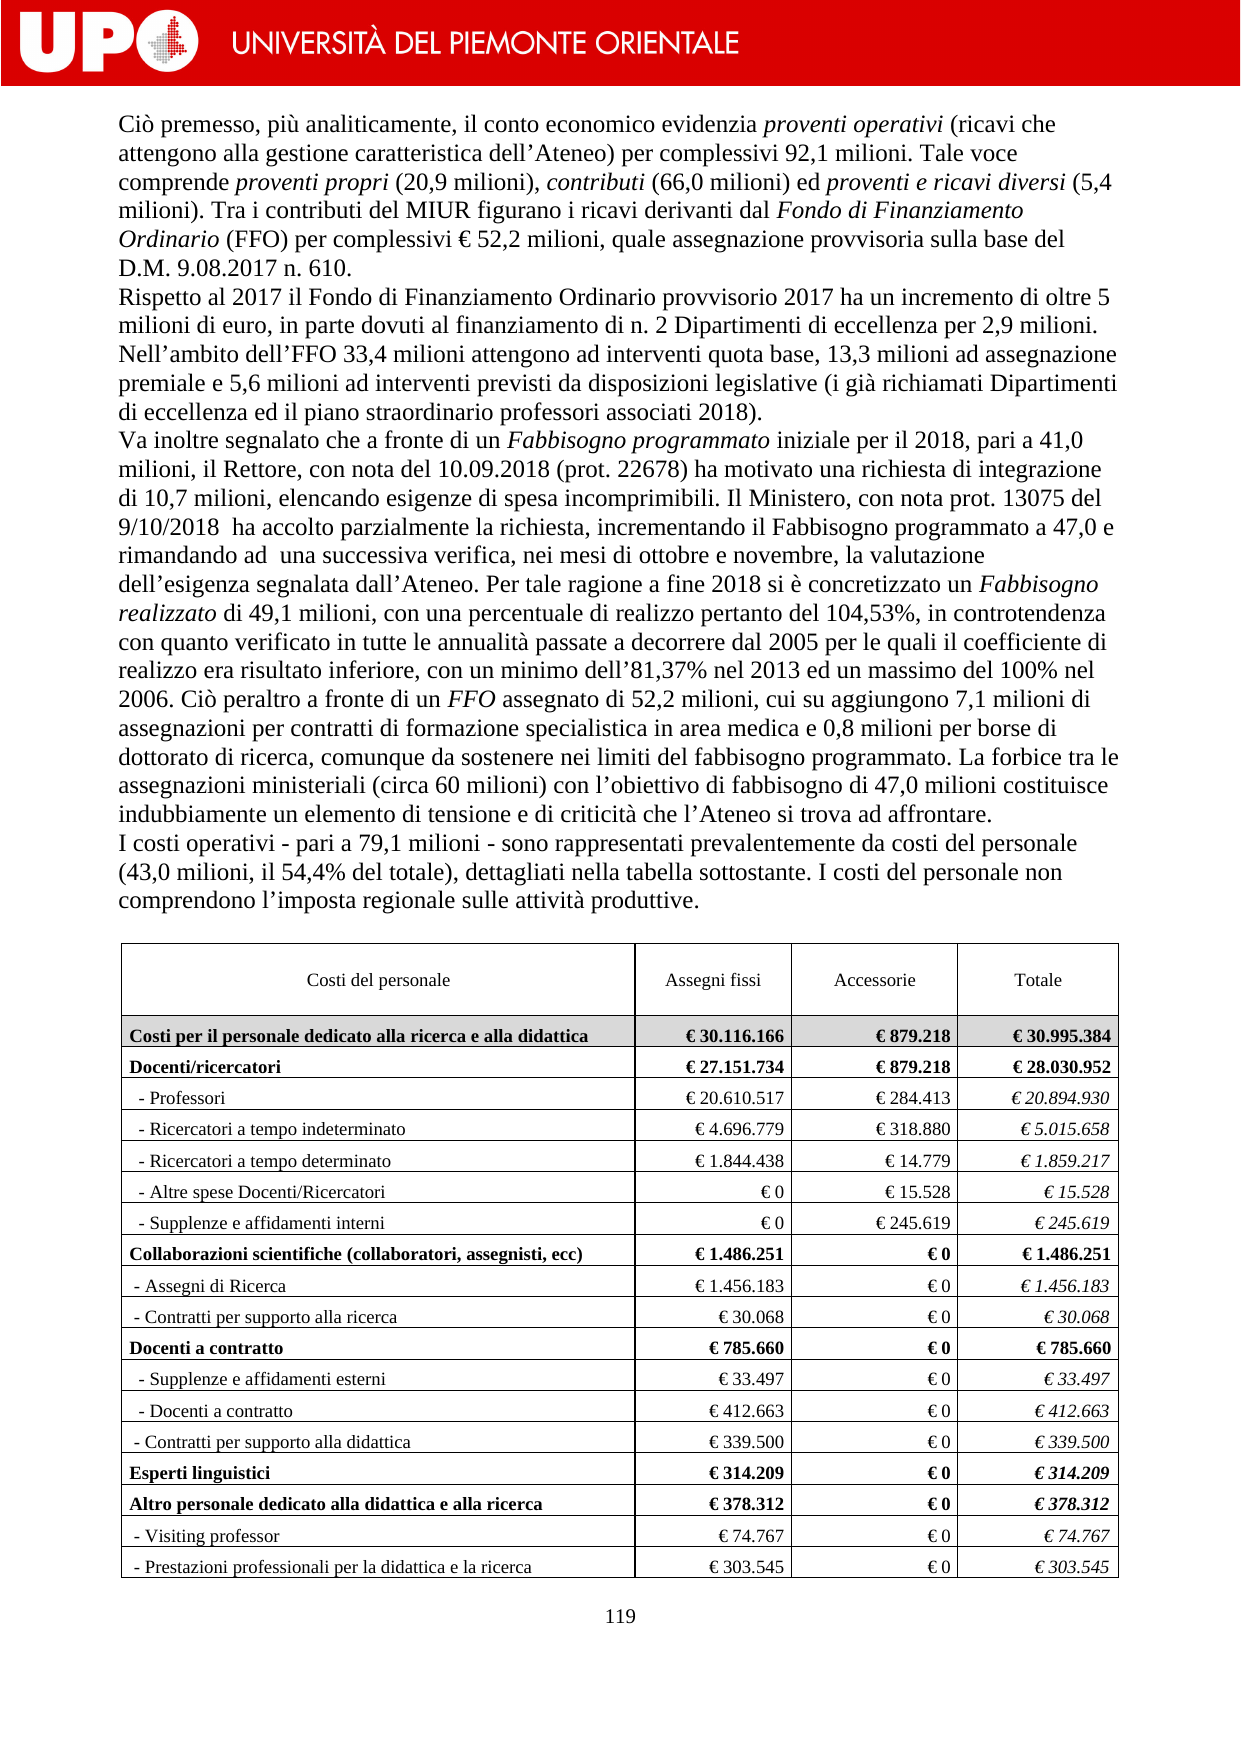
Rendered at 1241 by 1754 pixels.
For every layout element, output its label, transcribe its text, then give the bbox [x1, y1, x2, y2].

table_cell € 33.497 [636, 1360, 791, 1390]
table_cell - Docenti a contratto [122, 1391, 634, 1421]
table_cell € 303.545 [636, 1547, 791, 1577]
table_cell € 378.312 [958, 1485, 1118, 1515]
table_cell € 339.500 [636, 1422, 791, 1452]
table_cell € 30.068 [636, 1297, 791, 1327]
table_cell € 20.610.517 [636, 1078, 791, 1108]
table_cell € 0 [792, 1391, 957, 1421]
table_cell € 30.995.384 [958, 1016, 1118, 1046]
text Ciò premesso, più analiticamente, il conto economico evidenzia proventi operativi (ricavi che attengono alla gestione caratteristica dell’Ateneo) per complessivi 92,1 milioni. Tale voce comprende proventi propri (20,9 milioni), contributi (66,0 milioni) ed proventi e ricavi diversi (5,4 milioni). Tra i contributi del MIUR figurano i ricavi derivanti dal Fondo di Finanziamento Ordinario (FFO) per complessivi € 52,2 milioni, quale assegnazione provvisoria sulla base del D.M. 9.08.2017 n. 610. [118, 109, 1122, 282]
table_cell € 0 [792, 1235, 957, 1265]
table_header Totale [958, 944, 1118, 1015]
table_cell € 0 [636, 1203, 791, 1233]
table_cell € 74.767 [958, 1516, 1118, 1546]
table_cell € 412.663 [636, 1391, 791, 1421]
table_cell € 0 [792, 1485, 957, 1515]
table_cell € 879.218 [792, 1047, 957, 1077]
table_cell € 0 [792, 1297, 957, 1327]
table_cell € 33.497 [958, 1360, 1118, 1390]
table_cell - Professori [122, 1078, 634, 1108]
text Rispetto al 2017 il Fondo di Finanziamento Ordinario provvisorio 2017 ha un incremento di oltre 5 milioni di euro, in parte dovuti al finanziamento di n. 2 Dipartimenti di eccellenza per 2,9 milioni. [118, 282, 1122, 339]
table_cell € 314.209 [636, 1453, 791, 1483]
table_cell € 284.413 [792, 1078, 957, 1108]
table_cell € 0 [792, 1266, 957, 1296]
table_cell € 14.779 [792, 1141, 957, 1171]
table_cell € 314.209 [958, 1453, 1118, 1483]
table_cell - Contratti per supporto alla didattica [122, 1422, 634, 1452]
table_cell - Supplenze e affidamenti interni [122, 1203, 634, 1233]
text I costi operativi - pari a 79,1 milioni ‑ sono rappresentati prevalentemente da costi del personale (43,0 milioni, il 54,4% del totale), dettagliati nella tabella sottostante. I costi del personale non comprendono l’imposta regionale sulle attività produttive. [118, 828, 1122, 914]
table_cell - Ricercatori a tempo indeterminato [122, 1110, 634, 1140]
table_cell € 0 [636, 1172, 791, 1202]
table_cell Esperti linguistici [122, 1453, 634, 1483]
table_cell € 785.660 [958, 1328, 1118, 1358]
table_cell € 20.894.930 [958, 1078, 1118, 1108]
table_cell Collaborazioni scientifiche (collaboratori, assegnisti, ecc) [122, 1235, 634, 1265]
table_cell - Prestazioni professionali per la didattica e la ricerca [122, 1547, 634, 1577]
table_cell € 5.015.658 [958, 1110, 1118, 1140]
table_cell - Contratti per supporto alla ricerca [122, 1297, 634, 1327]
table_cell - Altre spese Docenti/Ricercatori [122, 1172, 634, 1202]
table_cell € 28.030.952 [958, 1047, 1118, 1077]
text Va inoltre segnalato che a fronte di un Fabbisogno programmato iniziale per il 2018, pari a 41,0 milioni, il Rettore, con nota del 10.09.2018 (prot. 22678) ha motivato una richiesta di integrazione di 10,7 milioni, elencando esigenze di spesa incomprimibili. Il Ministero, con nota prot. 13075 del 9/10/2018 ha accolto parzialmente la richiesta, incrementando il Fabbisogno programmato a 47,0 e rimandando ad una successiva verifica, nei mesi di ottobre e novembre, la valutazione dell’esigenza segnalata dall’Ateneo. Per tale ragione a fine 2018 si è concretizzato un Fabbisogno realizzato di 49,1 milioni, con una percentuale di realizzo pertanto del 104,53%, in controtendenza con quanto verificato in tutte le annualità passate a decorrere dal 2005 per le quali il coefficiente di realizzo era risultato inferiore, con un minimo dell’81,37% nel 2013 ed un massimo del 100% nel 2006. Ciò peraltro a fronte di un FFO assegnato di 52,2 milioni, cui su aggiungono 7,1 milioni di assegnazioni per contratti di formazione specialistica in area medica e 0,8 milioni per borse di dottorato di ricerca, comunque da sostenere nei limiti del fabbisogno programmato. La forbice tra le assegnazioni ministeriali (circa 60 milioni) con l’obiettivo di fabbisogno di 47,0 milioni costituisce indubbiamente un elemento di tensione e di criticità che l’Ateneo si trova ad affrontare. [118, 425, 1122, 828]
table_cell € 4.696.779 [636, 1110, 791, 1140]
table_cell Docenti a contratto [122, 1328, 634, 1358]
table_cell - Visiting professor [122, 1516, 634, 1546]
table_cell € 378.312 [636, 1485, 791, 1515]
table_cell € 785.660 [636, 1328, 791, 1358]
table_cell - Supplenze e affidamenti esterni [122, 1360, 634, 1390]
table_cell € 30.116.166 [636, 1016, 791, 1046]
table_cell € 0 [792, 1328, 957, 1358]
table_cell € 0 [792, 1547, 957, 1577]
table_cell Altro personale dedicato alla didattica e alla ricerca [122, 1485, 634, 1515]
text Nell’ambito dell’FFO 33,4 milioni attengono ad interventi quota base, 13,3 milioni ad assegnazione premiale e 5,6 milioni ad interventi previsti da disposizioni legislative (i già richiamati Dipartimenti di eccellenza ed il piano straordinario professori associati 2018). [118, 339, 1122, 425]
table_cell € 245.619 [792, 1203, 957, 1233]
table_cell € 412.663 [958, 1391, 1118, 1421]
table_header Accessorie [792, 944, 957, 1015]
table_cell - Ricercatori a tempo determinato [122, 1141, 634, 1171]
table_cell € 879.218 [792, 1016, 957, 1046]
table_cell Costi per il personale dedicato alla ricerca e alla didattica [122, 1016, 634, 1046]
table_cell € 303.545 [958, 1547, 1118, 1577]
table_cell € 15.528 [958, 1172, 1118, 1202]
table_cell - Assegni di Ricerca [122, 1266, 634, 1296]
table_cell € 0 [792, 1516, 957, 1546]
table_cell € 0 [792, 1422, 957, 1452]
table_header Costi del personale [122, 944, 634, 1015]
table_header Assegni fissi [636, 944, 791, 1015]
table_cell € 74.767 [636, 1516, 791, 1546]
table_cell € 1.486.251 [958, 1235, 1118, 1265]
table_cell € 1.859.217 [958, 1141, 1118, 1171]
table_cell € 0 [792, 1453, 957, 1483]
table_cell € 27.151.734 [636, 1047, 791, 1077]
table_cell € 1.456.183 [958, 1266, 1118, 1296]
table_cell € 1.456.183 [636, 1266, 791, 1296]
table_cell € 245.619 [958, 1203, 1118, 1233]
table_cell € 0 [792, 1360, 957, 1390]
table_cell € 30.068 [958, 1297, 1118, 1327]
table_cell € 1.844.438 [636, 1141, 791, 1171]
table_cell € 318.880 [792, 1110, 957, 1140]
table_cell € 1.486.251 [636, 1235, 791, 1265]
table_cell € 15.528 [792, 1172, 957, 1202]
table_cell € 339.500 [958, 1422, 1118, 1452]
table_cell Docenti/ricercatori [122, 1047, 634, 1077]
